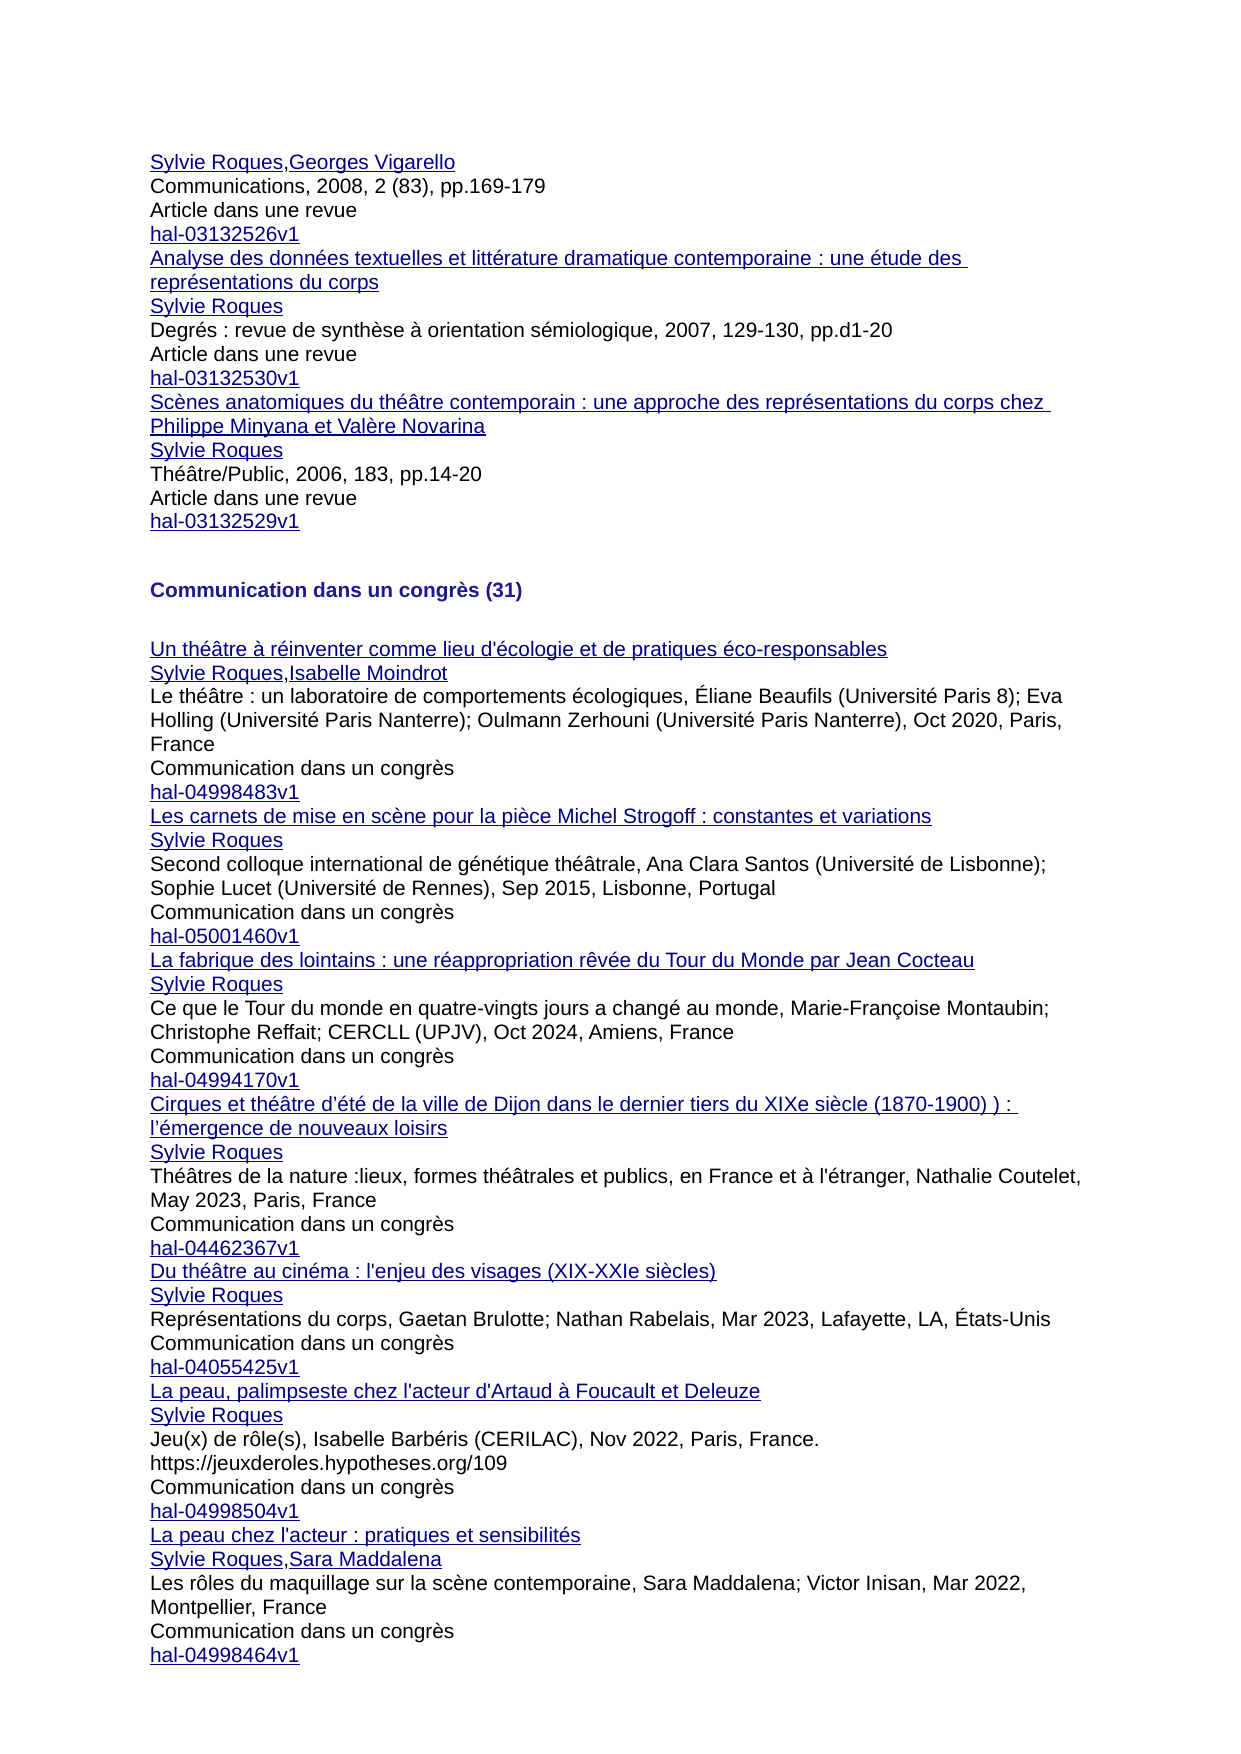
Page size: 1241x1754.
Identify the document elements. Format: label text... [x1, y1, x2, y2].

table_cell Sylvie Roques,Georges Vigarello Communications, 2008, 2 (83), pp.169-179 Article dans une revue hal-03132526v1 [150, 150, 1090, 246]
table_header Un théâtre à réinventer comme lieu d'écologie et de pratiques éco-responsables Sylvie Roques,Isabelle Moindrot Le théâtre : un laboratoire de comportements écologiques, Éliane Beaufils (Université Paris 8); Eva Holling (Université Paris Nanterre); Oulmann Zerhouni (Université Paris Nanterre), Oct 2020, Paris, France Communication dans un congrès hal-04998483v1 [150, 636, 1090, 804]
table_cell Scènes anatomiques du théâtre contemporain : une approche des représentations du corps chez Philippe Minyana et Valère Novarina Sylvie Roques Théâtre/Public, 2006, 183, pp.14-20 Article dans une revue hal-03132529v1 [150, 390, 1090, 533]
table_cell La peau, palimpseste chez l'acteur d'Artaud à Foucault et Deleuze Sylvie Roques Jeu(x) de rôle(s), Isabelle Barbéris (CERILAC), Nov 2022, Paris, France. https://jeuxderoles.hypotheses.org/109 Communication dans un congrès hal-04998504v1 [150, 1379, 1090, 1523]
table_cell La peau chez l'acteur : pratiques et sensibilités Sylvie Roques,Sara Maddalena Les rôles du maquillage sur la scène contemporaine, Sara Maddalena; Victor Inisan, Mar 2022, Montpellier, France Communication dans un congrès hal-04998464v1 [150, 1523, 1090, 1667]
subtitle Communication dans un congrès (31) [150, 578, 1090, 602]
table_cell La fabrique des lointains : une réappropriation rêvée du Tour du Monde par Jean Cocteau Sylvie Roques Ce que le Tour du monde en quatre-vingts jours a changé au monde, Marie-Françoise Montaubin; Christophe Reffait; CERCLL (UPJV), Oct 2024, Amiens, France Communication dans un congrès hal-04994170v1 [150, 948, 1090, 1092]
table_cell Cirques et théâtre d’été de la ville de Dijon dans le dernier tiers du XIXe siècle (1870-1900) ) : l’émergence de nouveaux loisirs Sylvie Roques Théâtres de la nature :lieux, formes théâtrales et publics, en France et à l'étranger, Nathalie Coutelet, May 2023, Paris, France Communication dans un congrès hal-04462367v1 [150, 1092, 1090, 1259]
table_cell Les carnets de mise en scène pour la pièce Michel Strogoff : constantes et variations Sylvie Roques Second colloque international de génétique théâtrale, Ana Clara Santos (Université de Lisbonne); Sophie Lucet (Université de Rennes), Sep 2015, Lisbonne, Portugal Communication dans un congrès hal-05001460v1 [150, 804, 1090, 948]
table_cell Analyse des données textuelles et littérature dramatique contemporaine : une étude des représentations du corps Sylvie Roques Degrés : revue de synthèse à orientation sémiologique, 2007, 129-130, pp.d1-20 Article dans une revue hal-03132530v1 [150, 246, 1090, 389]
table_cell Du théâtre au cinéma : l'enjeu des visages (XIX-XXIe siècles) Sylvie Roques Représentations du corps, Gaetan Brulotte; Nathan Rabelais, Mar 2023, Lafayette, LA, États-Unis Communication dans un congrès hal-04055425v1 [150, 1259, 1090, 1379]
